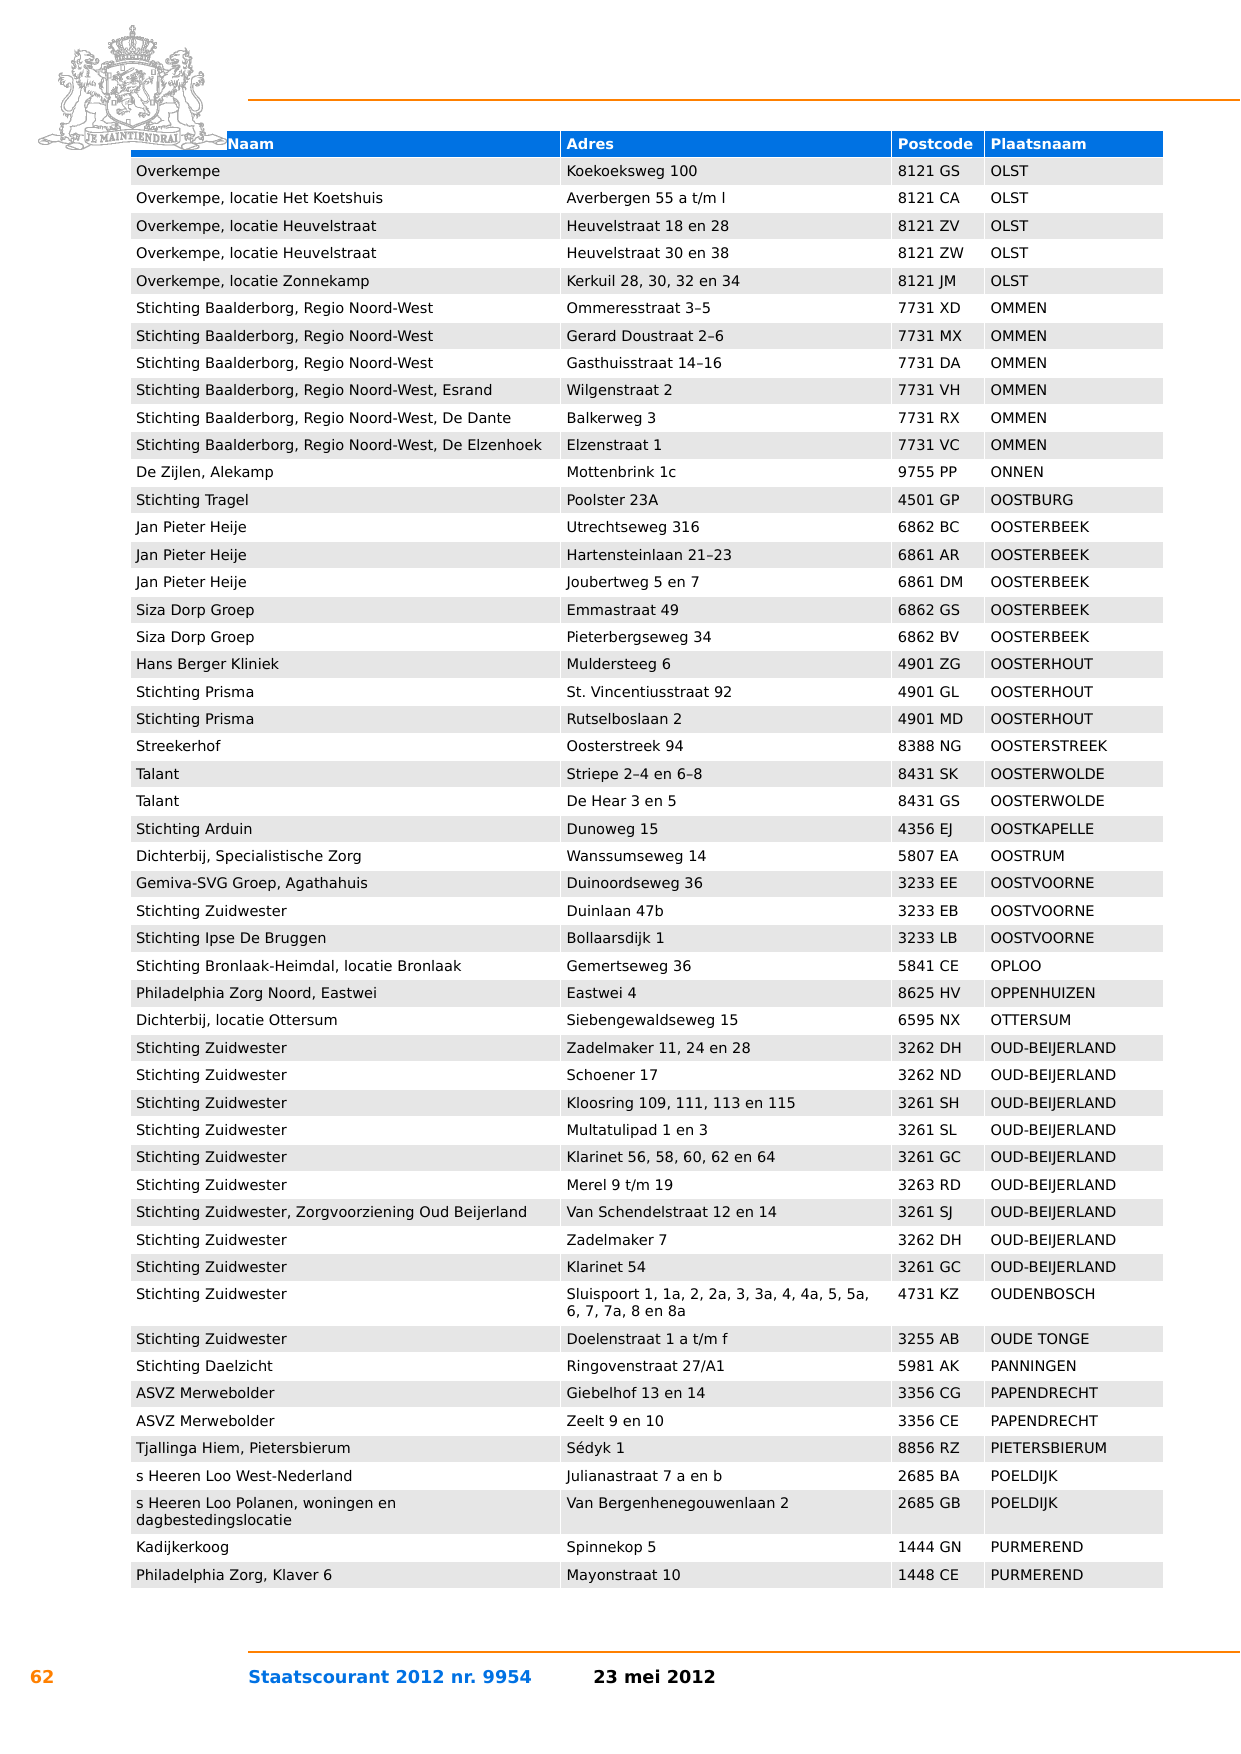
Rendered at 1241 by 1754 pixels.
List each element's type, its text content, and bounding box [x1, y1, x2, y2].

table_cell Multatulipad 1 en 3 [561, 1117, 891, 1143]
table_cell OUD-BEIJERLAND [985, 1227, 1163, 1253]
table_cell 5981 AK [892, 1353, 984, 1380]
table_header Naam [131, 131, 560, 157]
table_cell OOSTERSTREEK [985, 734, 1163, 760]
table_cell Overkempe, locatie Het Koetshuis [131, 186, 560, 212]
table_cell POELDIJK [985, 1463, 1163, 1489]
table_cell 3261 GC [892, 1254, 984, 1281]
table_cell 3233 EE [892, 871, 984, 897]
table_cell OPPENHUIZEN [985, 980, 1163, 1007]
table_cell s Heeren Loo West-Nederland [131, 1463, 560, 1489]
table_cell Ommeresstraat 3–5 [561, 295, 891, 322]
table_cell 8856 RZ [892, 1436, 984, 1462]
table_cell Emmastraat 49 [561, 597, 891, 623]
table_cell 8431 SK [892, 761, 984, 787]
table_cell OMMEN [985, 323, 1163, 349]
table_cell OOSTERBEEK [985, 624, 1163, 650]
table_cell Wilgenstraat 2 [561, 378, 891, 404]
table_cell OUD-BEIJERLAND [985, 1199, 1163, 1226]
table_cell Klarinet 56, 58, 60, 62 en 64 [561, 1145, 891, 1171]
table_cell 1444 GN [892, 1535, 984, 1561]
table_cell 8625 HV [892, 980, 984, 1007]
table_cell 4901 MD [892, 706, 984, 733]
table_cell Gerard Doustraat 2–6 [561, 323, 891, 349]
table_cell OMMEN [985, 295, 1163, 322]
table_cell 8121 ZV [892, 213, 984, 239]
table_cell 6861 DM [892, 569, 984, 596]
table_cell PANNINGEN [985, 1353, 1163, 1380]
table_cell Utrechtseweg 316 [561, 515, 891, 541]
table_cell Stichting Zuidwester [131, 1035, 560, 1061]
table_cell OOSTERBEEK [985, 569, 1163, 596]
table_cell 3233 EB [892, 898, 984, 924]
table_cell St. Vincentiusstraat 92 [561, 679, 891, 705]
table_cell 3262 DH [892, 1035, 984, 1061]
table_cell Giebelhof 13 en 14 [561, 1381, 891, 1407]
table_cell Siza Dorp Groep [131, 597, 560, 623]
table_cell Gemertseweg 36 [561, 953, 891, 979]
table_cell Overkempe, locatie Heuvelstraat [131, 241, 560, 267]
table_cell 7731 XD [892, 295, 984, 322]
table_cell 3261 SJ [892, 1199, 984, 1226]
table_cell Gasthuisstraat 14–16 [561, 350, 891, 376]
table_cell 6862 BC [892, 515, 984, 541]
table_cell OOSTERHOUT [985, 651, 1163, 678]
table_header Adres [561, 131, 891, 157]
table_cell Eastwei 4 [561, 980, 891, 1007]
table_cell OPLOO [985, 953, 1163, 979]
table_cell 3262 ND [892, 1063, 984, 1089]
table_cell Overkempe, locatie Zonnekamp [131, 268, 560, 294]
table_cell 6595 NX [892, 1008, 984, 1034]
table_cell OUDE TONGE [985, 1326, 1163, 1352]
table_cell OOSTERHOUT [985, 706, 1163, 733]
table_cell Oosterstreek 94 [561, 734, 891, 760]
table_cell Merel 9 t/m 19 [561, 1172, 891, 1198]
table_cell OMMEN [985, 432, 1163, 459]
table_cell 8121 GS [892, 158, 984, 185]
table_cell 7731 VH [892, 378, 984, 404]
table_cell Stichting Zuidwester [131, 1145, 560, 1171]
table_cell Talant [131, 761, 560, 787]
table_cell Heuvelstraat 18 en 28 [561, 213, 891, 239]
table_cell Pieterbergseweg 34 [561, 624, 891, 650]
table_cell Striepe 2–4 en 6–8 [561, 761, 891, 787]
table_cell Stichting Zuidwester [131, 1090, 560, 1116]
table_cell De Zijlen, Alekamp [131, 460, 560, 486]
table_cell Averbergen 55 a t/m l [561, 186, 891, 212]
table_cell Stichting Daelzicht [131, 1353, 560, 1380]
table_cell Wanssumseweg 14 [561, 843, 891, 869]
table_cell 7731 MX [892, 323, 984, 349]
table_cell OOSTERHOUT [985, 679, 1163, 705]
table_cell Mottenbrink 1c [561, 460, 891, 486]
table_cell OOSTERWOLDE [985, 789, 1163, 815]
table_cell OUD-BEIJERLAND [985, 1090, 1163, 1116]
table_cell Stichting Baalderborg, Regio Noord-West, De Dante [131, 405, 560, 431]
table_cell OOSTVOORNE [985, 898, 1163, 924]
table_cell 3356 CE [892, 1408, 984, 1434]
table_cell PAPENDRECHT [985, 1408, 1163, 1434]
table_cell PAPENDRECHT [985, 1381, 1163, 1407]
table_cell Stichting Zuidwester [131, 1282, 560, 1325]
table_cell 3261 SH [892, 1090, 984, 1116]
table_cell POELDIJK [985, 1490, 1163, 1534]
table_cell ONNEN [985, 460, 1163, 486]
table_cell Stichting Tragel [131, 487, 560, 513]
table_cell OTTERSUM [985, 1008, 1163, 1034]
table_cell OLST [985, 241, 1163, 267]
table_cell Stichting Zuidwester, Zorgvoorziening Oud Beijerland [131, 1199, 560, 1226]
table_cell Siza Dorp Groep [131, 624, 560, 650]
table_cell 3263 RD [892, 1172, 984, 1198]
table_cell Kerkuil 28, 30, 32 en 34 [561, 268, 891, 294]
table_cell 2685 GB [892, 1490, 984, 1534]
table_cell Van Schendelstraat 12 en 14 [561, 1199, 891, 1226]
table_cell Koekoeksweg 100 [561, 158, 891, 185]
table_cell OOSTERWOLDE [985, 761, 1163, 787]
table_cell 5807 EA [892, 843, 984, 869]
table_cell OLST [985, 158, 1163, 185]
table_header Postcode [892, 131, 984, 157]
table_cell OLST [985, 186, 1163, 212]
table_cell Mayonstraat 10 [561, 1562, 891, 1588]
table_cell Elzenstraat 1 [561, 432, 891, 459]
table_cell 1448 CE [892, 1562, 984, 1588]
table_cell Streekerhof [131, 734, 560, 760]
table_cell Stichting Zuidwester [131, 1227, 560, 1253]
table_cell 8121 CA [892, 186, 984, 212]
table_cell Sluispoort 1, 1a, 2, 2a, 3, 3a, 4, 4a, 5, 5a, 6, 7, 7a, 8 en 8a [561, 1282, 891, 1325]
table_cell PURMEREND [985, 1562, 1163, 1588]
table_cell Sédyk 1 [561, 1436, 891, 1462]
table_cell 4731 KZ [892, 1282, 984, 1325]
table_cell Stichting Arduin [131, 816, 560, 842]
table_cell Stichting Baalderborg, Regio Noord-West, Esrand [131, 378, 560, 404]
table_cell Poolster 23A [561, 487, 891, 513]
table_cell 3233 LB [892, 925, 984, 952]
table_cell Dichterbij, locatie Ottersum [131, 1008, 560, 1034]
table_cell Kadijkerkoog [131, 1535, 560, 1561]
table_cell Stichting Baalderborg, Regio Noord-West [131, 350, 560, 376]
table_cell Jan Pieter Heije [131, 569, 560, 596]
table_cell 4901 GL [892, 679, 984, 705]
table_cell Zadelmaker 11, 24 en 28 [561, 1035, 891, 1061]
table_cell OOSTKAPELLE [985, 816, 1163, 842]
table_cell 8388 NG [892, 734, 984, 760]
table_cell OOSTVOORNE [985, 925, 1163, 952]
table_cell Zadelmaker 7 [561, 1227, 891, 1253]
table_cell 7731 DA [892, 350, 984, 376]
table_cell Duinlaan 47b [561, 898, 891, 924]
table_cell OOSTVOORNE [985, 871, 1163, 897]
table_cell 2685 BA [892, 1463, 984, 1489]
table_cell PURMEREND [985, 1535, 1163, 1561]
table_cell OLST [985, 213, 1163, 239]
table_cell 3262 DH [892, 1227, 984, 1253]
table_cell 3255 AB [892, 1326, 984, 1352]
table_cell Overkempe, locatie Heuvelstraat [131, 213, 560, 239]
table_cell OMMEN [985, 405, 1163, 431]
table_cell OUD-BEIJERLAND [985, 1254, 1163, 1281]
table_cell Stichting Prisma [131, 706, 560, 733]
table_cell OUD-BEIJERLAND [985, 1172, 1163, 1198]
table_cell Stichting Baalderborg, Regio Noord-West [131, 295, 560, 322]
table_cell Klarinet 54 [561, 1254, 891, 1281]
table_cell Philadelphia Zorg Noord, Eastwei [131, 980, 560, 1007]
table_cell 6861 AR [892, 542, 984, 568]
table_cell 4501 GP [892, 487, 984, 513]
table_cell Heuvelstraat 30 en 38 [561, 241, 891, 267]
table_cell OUDENBOSCH [985, 1282, 1163, 1325]
table_cell Stichting Bronlaak-Heimdal, locatie Bronlaak [131, 953, 560, 979]
table_cell Siebengewaldseweg 15 [561, 1008, 891, 1034]
table_cell Dunoweg 15 [561, 816, 891, 842]
table_cell Zeelt 9 en 10 [561, 1408, 891, 1434]
table_cell 9755 PP [892, 460, 984, 486]
table_cell Stichting Baalderborg, Regio Noord-West, De Elzenhoek [131, 432, 560, 459]
table_cell 3261 SL [892, 1117, 984, 1143]
table_cell Stichting Zuidwester [131, 1117, 560, 1143]
table_cell Joubertweg 5 en 7 [561, 569, 891, 596]
table_cell Stichting Baalderborg, Regio Noord-West [131, 323, 560, 349]
table_cell OUD-BEIJERLAND [985, 1035, 1163, 1061]
table_cell OOSTRUM [985, 843, 1163, 869]
table_cell Jan Pieter Heije [131, 542, 560, 568]
table_cell Stichting Prisma [131, 679, 560, 705]
table_cell Duinoordseweg 36 [561, 871, 891, 897]
table_cell Spinnekop 5 [561, 1535, 891, 1561]
table_cell 4901 ZG [892, 651, 984, 678]
table_cell 5841 CE [892, 953, 984, 979]
table_cell 8431 GS [892, 789, 984, 815]
table_cell OUD-BEIJERLAND [985, 1117, 1163, 1143]
table_cell OUD-BEIJERLAND [985, 1063, 1163, 1089]
table_cell Balkerweg 3 [561, 405, 891, 431]
table_cell OOSTERBEEK [985, 597, 1163, 623]
table_cell OMMEN [985, 378, 1163, 404]
table_cell 8121 JM [892, 268, 984, 294]
table_cell Hartensteinlaan 21–23 [561, 542, 891, 568]
table_cell Talant [131, 789, 560, 815]
table_cell 6862 GS [892, 597, 984, 623]
table_cell 6862 BV [892, 624, 984, 650]
table_cell Rutselboslaan 2 [561, 706, 891, 733]
table_cell PIETERSBIERUM [985, 1436, 1163, 1462]
table_cell Stichting Zuidwester [131, 1254, 560, 1281]
table_cell Jan Pieter Heije [131, 515, 560, 541]
table_cell De Hear 3 en 5 [561, 789, 891, 815]
table_cell Dichterbij, Specialistische Zorg [131, 843, 560, 869]
table_cell Doelenstraat 1 a t/m f [561, 1326, 891, 1352]
table_cell 7731 RX [892, 405, 984, 431]
table_header Plaatsnaam [985, 131, 1163, 157]
table_cell OOSTERBEEK [985, 515, 1163, 541]
table_cell Bollaarsdijk 1 [561, 925, 891, 952]
table_cell Kloosring 109, 111, 113 en 115 [561, 1090, 891, 1116]
table_cell Stichting Zuidwester [131, 898, 560, 924]
table_cell OMMEN [985, 350, 1163, 376]
table_cell Stichting Zuidwester [131, 1326, 560, 1352]
table_cell 7731 VC [892, 432, 984, 459]
table_cell Julianastraat 7 a en b [561, 1463, 891, 1489]
table_cell s Heeren Loo Polanen, woningen en dagbestedingslocatie [131, 1490, 560, 1534]
table_cell OOSTERBEEK [985, 542, 1163, 568]
table_cell Schoener 17 [561, 1063, 891, 1089]
table_cell 3261 GC [892, 1145, 984, 1171]
table_cell ASVZ Merwebolder [131, 1408, 560, 1434]
table_cell Hans Berger Kliniek [131, 651, 560, 678]
table_cell 8121 ZW [892, 241, 984, 267]
table_cell Gemiva-SVG Groep, Agathahuis [131, 871, 560, 897]
table_cell OLST [985, 268, 1163, 294]
table_cell Muldersteeg 6 [561, 651, 891, 678]
table_cell ASVZ Merwebolder [131, 1381, 560, 1407]
table_cell 3356 CG [892, 1381, 984, 1407]
table_cell Ringovenstraat 27/A1 [561, 1353, 891, 1380]
table_cell Overkempe [131, 158, 560, 185]
table_cell OUD-BEIJERLAND [985, 1145, 1163, 1171]
table_cell Van Bergenhenegouwenlaan 2 [561, 1490, 891, 1534]
table_cell Tjallinga Hiem, Pietersbierum [131, 1436, 560, 1462]
table_cell OOSTBURG [985, 487, 1163, 513]
table_cell 4356 EJ [892, 816, 984, 842]
picture [38, 25, 227, 150]
table_cell Stichting Zuidwester [131, 1172, 560, 1198]
table_cell Stichting Ipse De Bruggen [131, 925, 560, 952]
table_cell Philadelphia Zorg, Klaver 6 [131, 1562, 560, 1588]
table_cell Stichting Zuidwester [131, 1063, 560, 1089]
